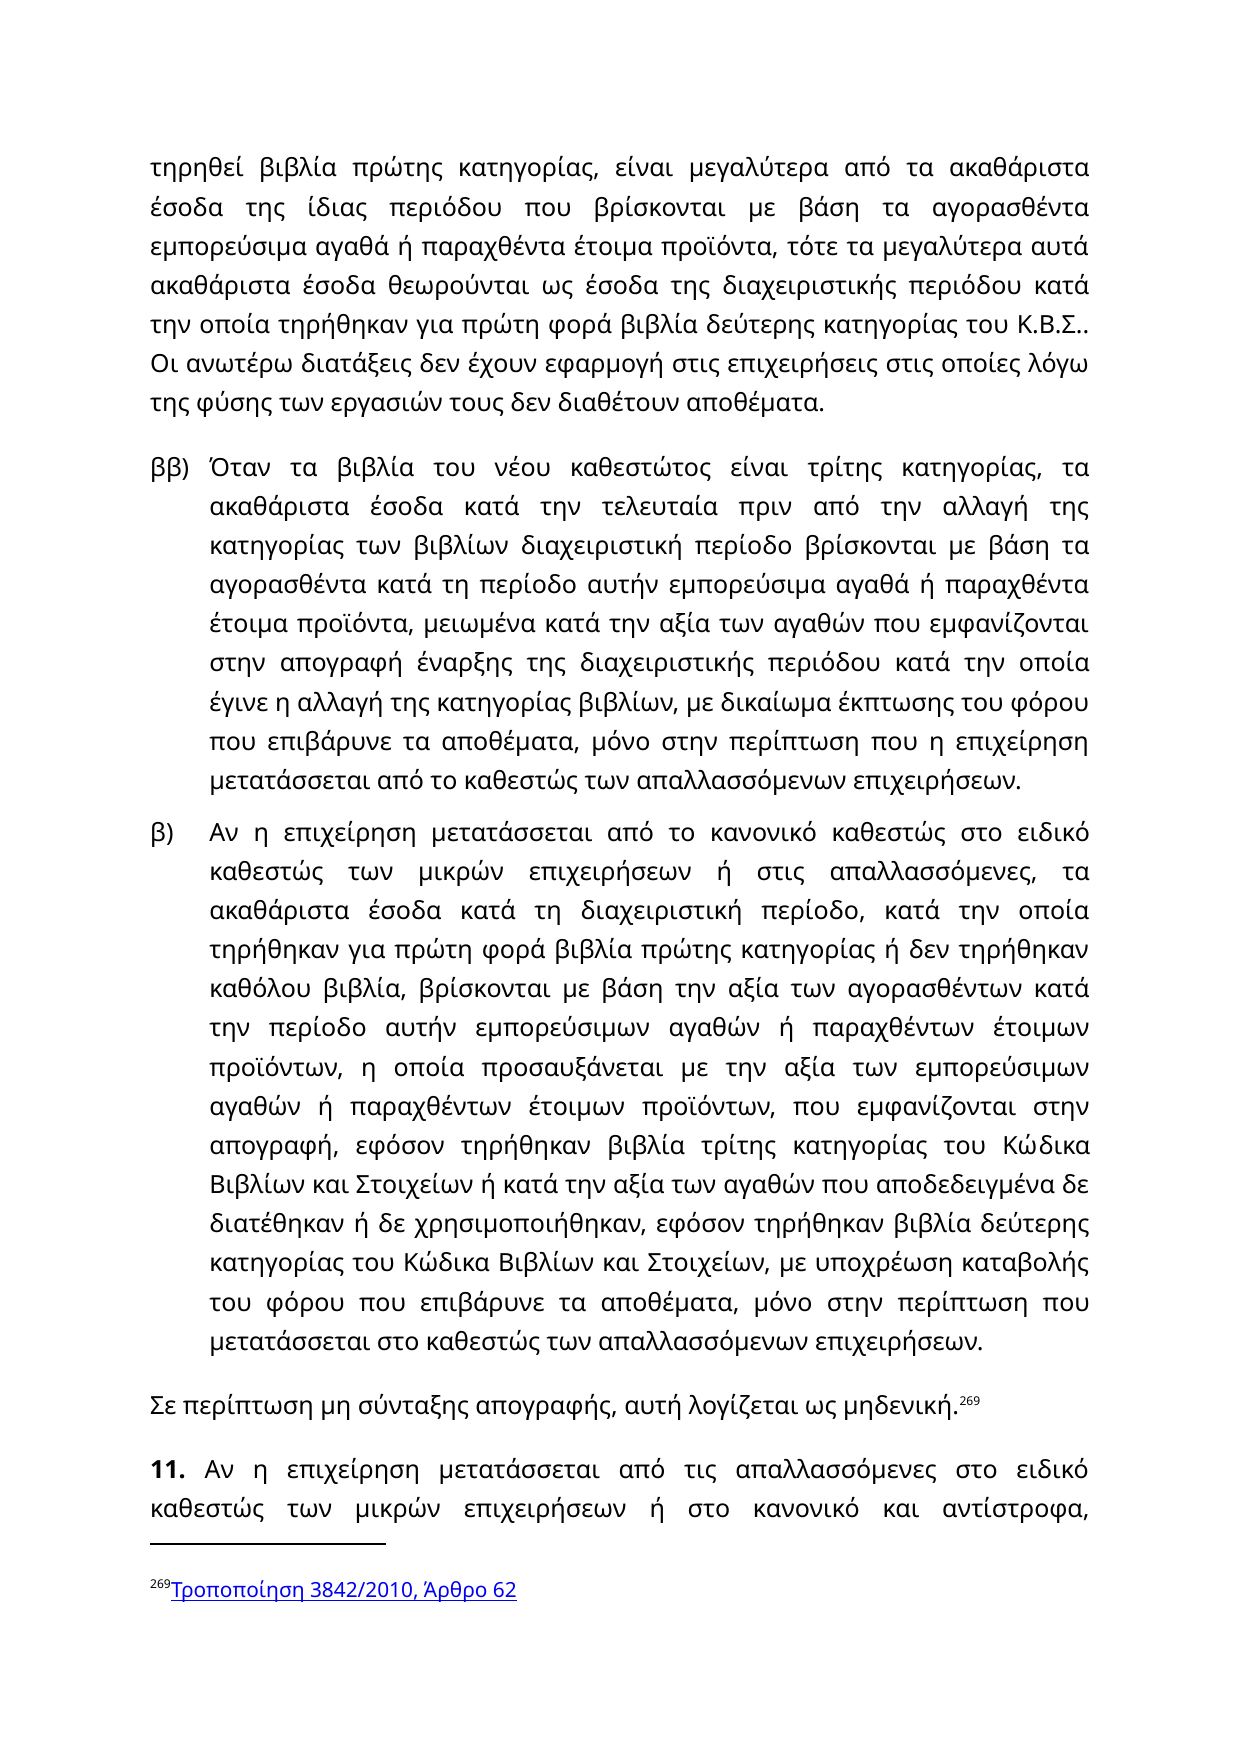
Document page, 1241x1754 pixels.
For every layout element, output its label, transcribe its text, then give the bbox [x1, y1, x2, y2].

list β) Αν η επιχείρηση μετατάσσεται από το κανονικό καθεστώς στο ειδικό καθεστώς των μικρών επιχειρήσεων ή στις απαλλασσόμενες, τα ακαθάριστα έσοδα κατά τη διαχειριστική περίοδο, κατά την οποία τηρήθηκαν για πρώτη φορά βιβλία πρώτης κατηγορίας ή δεν τηρήθηκαν καθόλου βιβλία, βρίσκονται με βάση την αξία των αγορασθέντων κατά την περίοδο αυτήν εμπορεύσιμων αγαθών ή παραχθέντων έτοιμων προϊόντων, η οποία προσαυξάνεται με την αξία των εμπορεύσιμων αγαθών ή παραχθέντων έτοιμων προϊόντων, που εμφανίζονται στην απογραφή, εφόσον τηρήθηκαν βιβλία τρίτης κατηγορίας του Κώ­δικα Βιβλίων και Στοιχείων ή κατά την αξία των αγαθών που αποδεδειγμένα δε διατέθηκαν ή δε χρησιμοποιήθηκαν, εφόσον τηρήθηκαν βιβλία δεύτερης κατηγορίας του Κώδικα Βιβλίων και Στοιχείων, με υποχρέωση καταβολής του φόρου που επιβάρυνε τα αποθέματα, μόνο στην περίπτωση που μετατάσσεται στο καθεστώς των απαλλασσόμενων επιχειρήσεων. [150, 814, 1090, 1357]
text Σε περίπτωση μη σύνταξης απογραφής, αυτή λογίζεται ως μηδενική. [150, 1387, 1090, 1422]
text 11. Αν η επιχείρηση μετατάσσεται από τις απαλλασσόμενες στο ειδικό καθεστώς των μικρών επιχειρήσεων ή στο κανονικό και αντίστροφα, [150, 1452, 1090, 1525]
text τηρηθεί βιβλία πρώτης κατηγορίας, είναι μεγαλύτερα από τα ακαθάριστα έσοδα της ίδιας περιόδου που βρίσκονται με βάση τα αγορασθέντα εμπορεύσιμα αγαθά ή παραχθέντα έτοιμα προϊόντα, τότε τα μεγαλύτερα αυτά ακαθάριστα έσοδα θεωρούνται ως έσοδα της διαχειριστικής περιόδου κατά την οποία τηρήθηκαν για πρώτη φορά βιβλία δεύτερης κατηγορίας του Κ.Β.Σ.. Οι ανωτέρω διατάξεις δεν έχουν εφαρμογή στις επιχειρήσεις στις οποίες λόγω της φύσης των εργασιών τους δεν διαθέτουν αποθέματα. [150, 150, 1090, 419]
text Τροποποίηση 3842/2010, Άρθρο 62 [150, 1576, 1090, 1604]
list ββ) Όταν τα βιβλία του νέου καθεστώτος είναι τρίτης κατηγορίας, τα ακαθάριστα έσοδα κατά την τελευταία πριν από την αλλαγή της κατηγορίας των βιβλίων διαχειριστική περίοδο βρίσκονται με βάση τα αγορασθέντα κατά τη περίοδο αυτήν εμπορεύσιμα αγαθά ή παραχθέντα έτοιμα προϊόντα, μειωμένα κατά την αξία των αγαθών που εμφανίζονται στην απογραφή έναρξης της διαχειριστικής περιόδου κατά την οποία έγινε η αλλαγή της κατηγορίας βιβλίων, με δικαίωμα έκπτωσης του φόρου που επιβάρυνε τα αποθέματα, μόνο στην περίπτωση που η επιχείρηση μετατάσσεται από το καθεστώς των απαλλασσόμενων επιχειρήσεων. [150, 449, 1090, 797]
